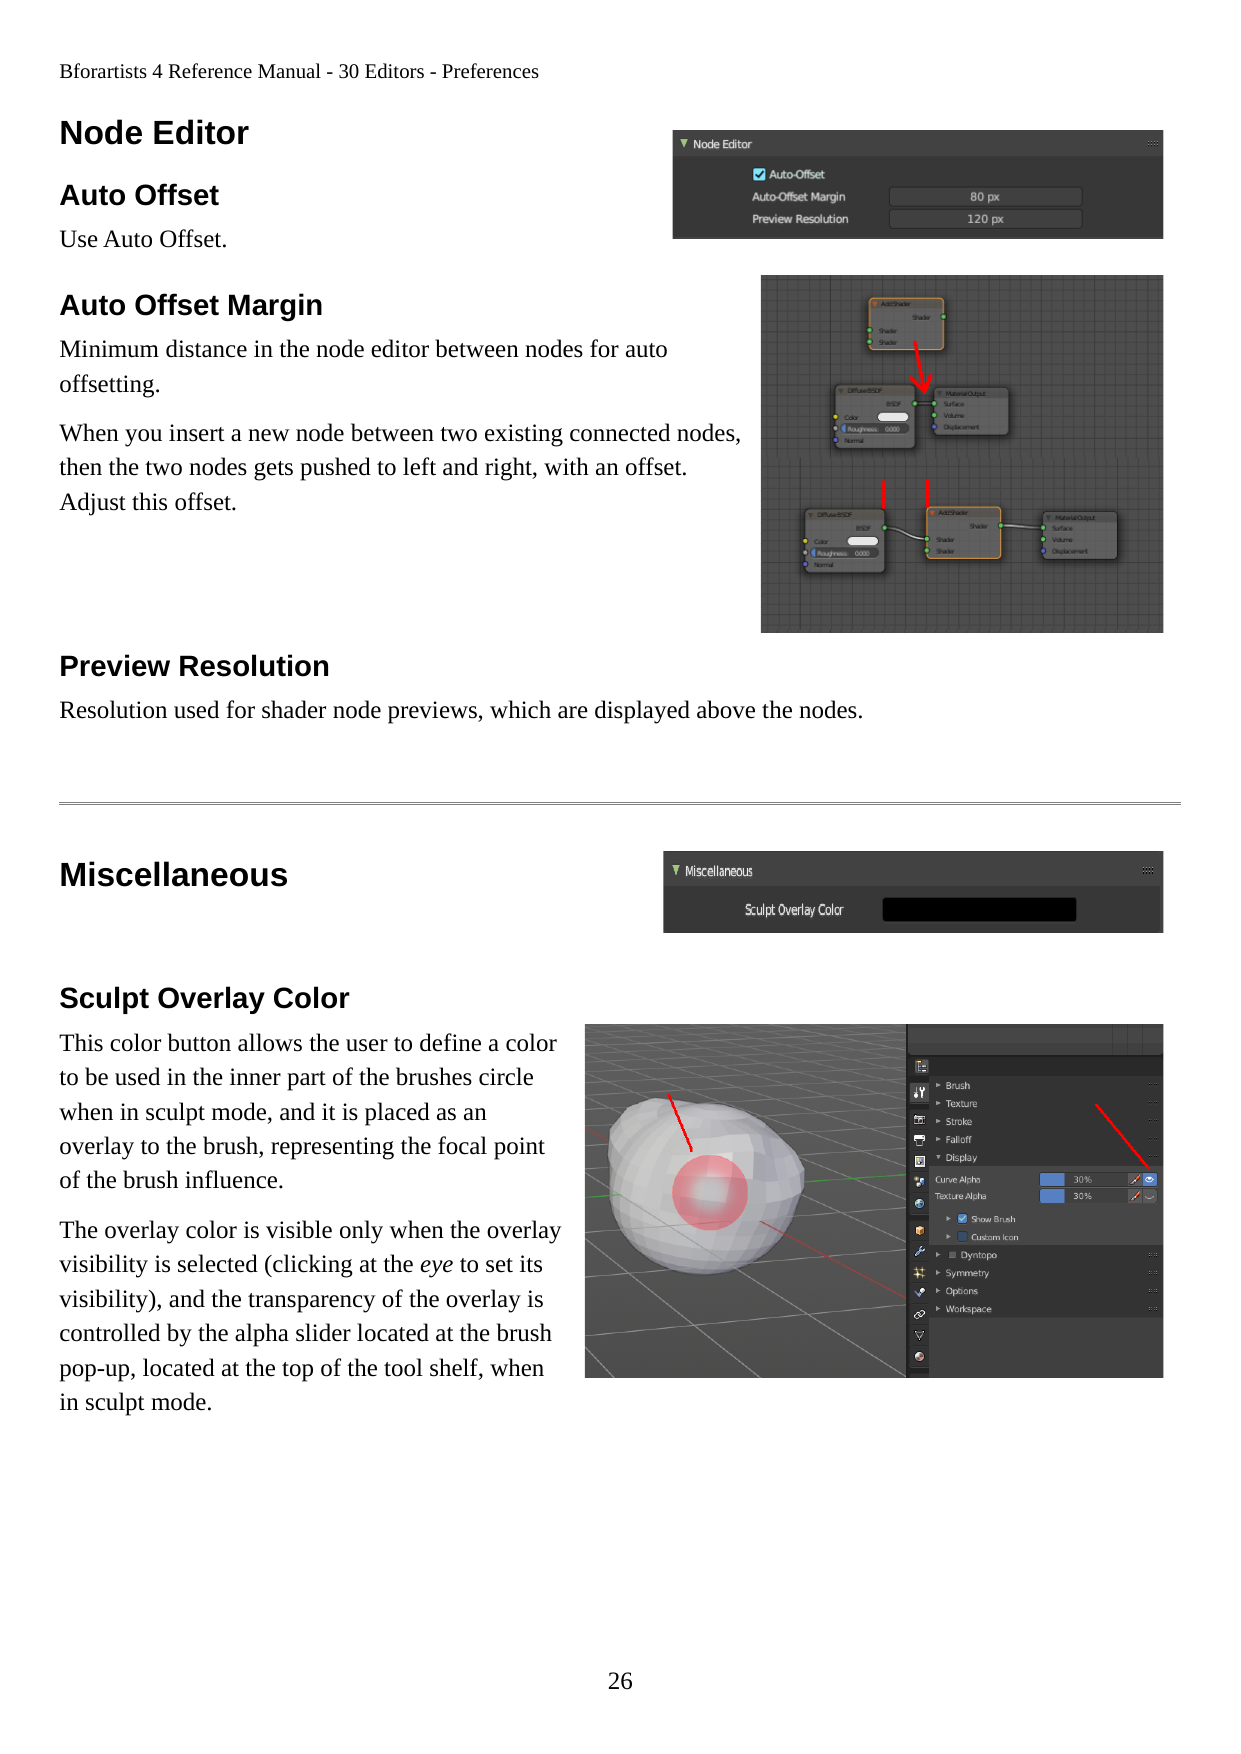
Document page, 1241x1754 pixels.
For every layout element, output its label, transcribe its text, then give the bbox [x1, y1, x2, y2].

text This color button allows the user to define a color to be used in the inner part of the brushes circle when in sculpt mode, and it is placed as an overlay to the brush, representing the focal point of the brush influence. [59, 1028, 584, 1194]
text Resolution used for shader node previews, which are displayed above the nodes. [59, 695, 1181, 724]
picture [760, 275, 1164, 633]
subtitle Sculpt Overlay Color [59, 981, 1181, 1015]
subtitle Node Editor [59, 113, 1181, 151]
subtitle [1164, 288, 1181, 322]
picture [672, 130, 1164, 239]
text Minimum distance in the node editor between nodes for auto offsetting. [59, 334, 760, 398]
text When you insert a new node between two existing connected nodes, then the two nodes gets pushed to left and right, with an offset. Adjust this offset. [59, 418, 760, 516]
text The overlay color is visible only when the overlay visibility is selected (clicking at the eye to set its visibility), and the transparency of the overlay is controlled by the alpha slider located at the brush pop-up, located at the top of the tool shelf, when in sculpt mode. [59, 1215, 1181, 1416]
subtitle Preview Resolution [59, 649, 1181, 682]
subtitle [1164, 855, 1181, 893]
picture [584, 1024, 1164, 1378]
subtitle Auto Offset [59, 178, 672, 212]
picture [663, 851, 1164, 933]
text Use Auto Offset. [59, 224, 1181, 253]
subtitle Miscellaneous [59, 855, 663, 893]
subtitle Auto Offset Margin [59, 288, 760, 322]
subtitle [1164, 178, 1181, 212]
